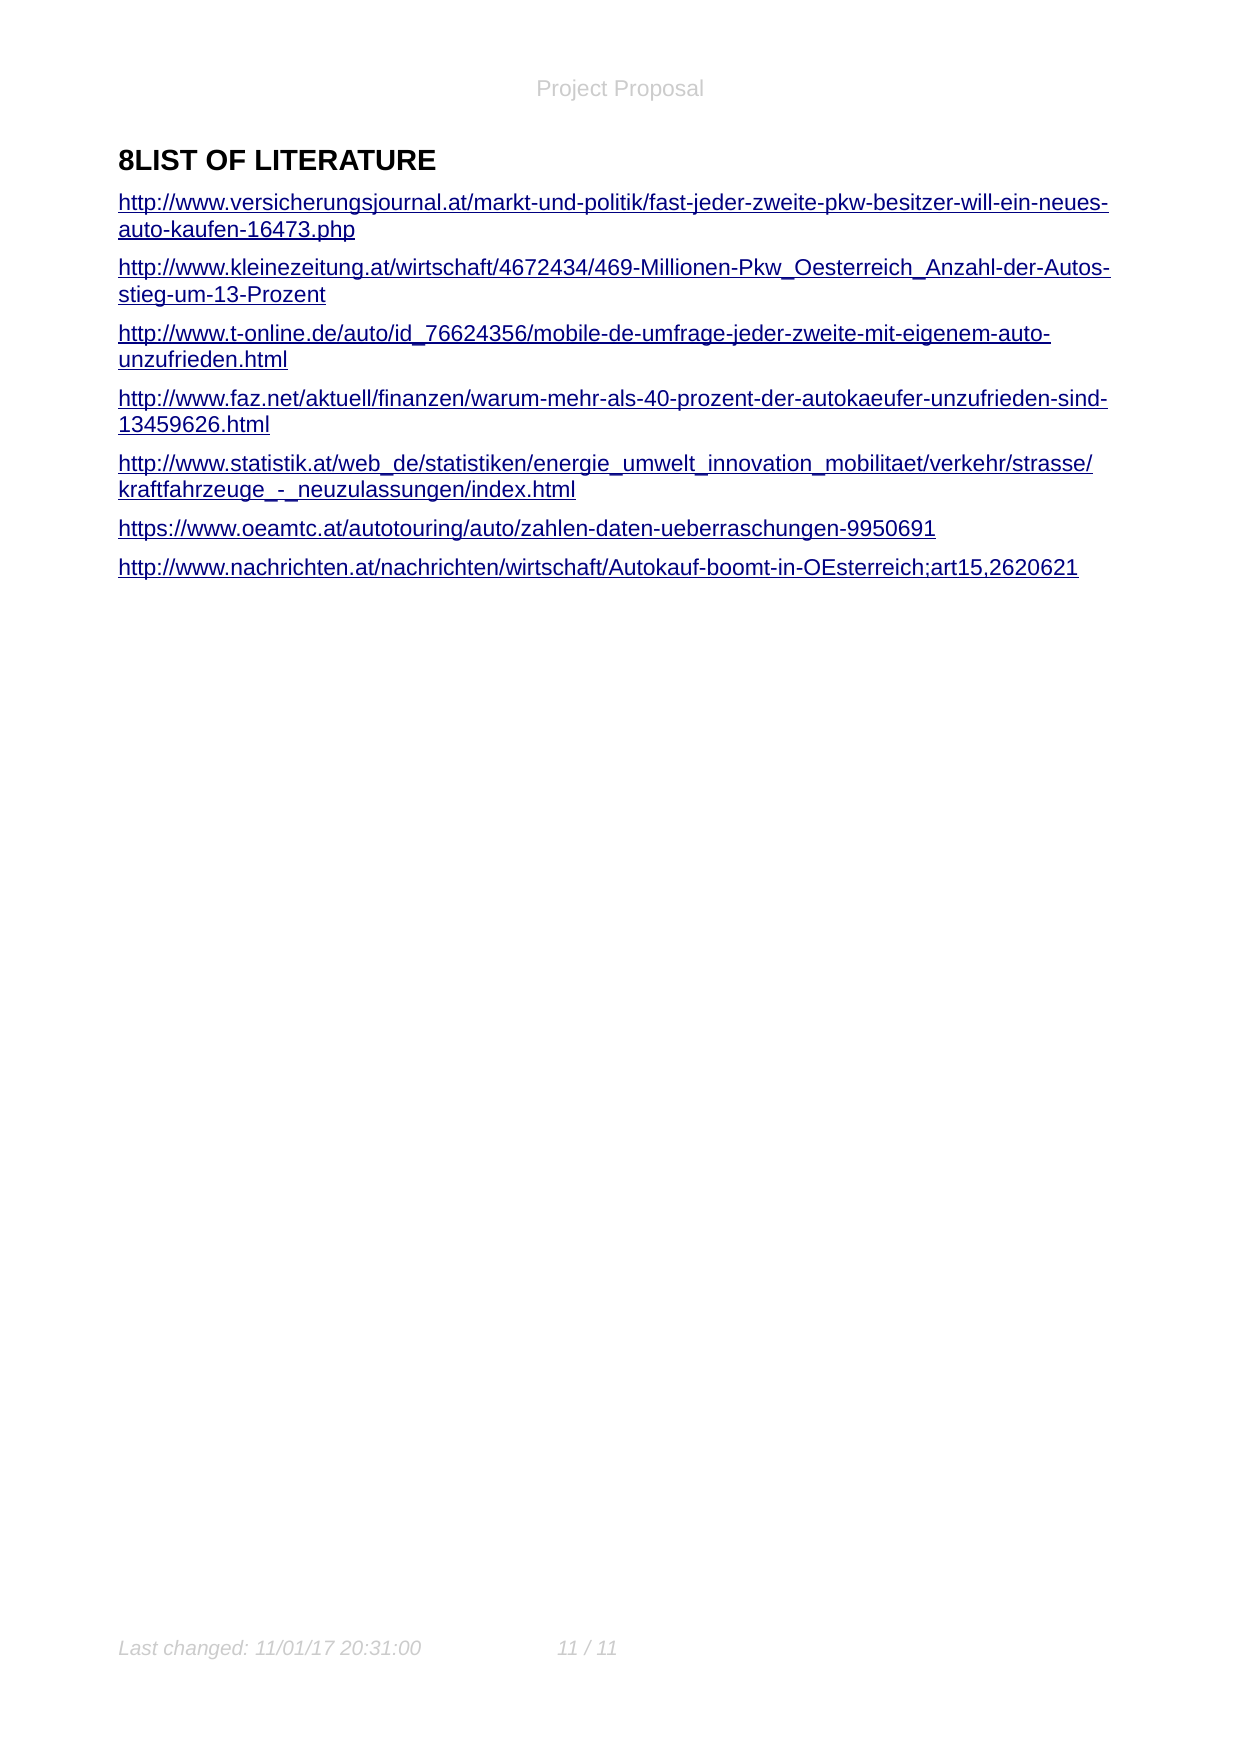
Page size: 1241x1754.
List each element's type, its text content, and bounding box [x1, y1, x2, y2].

text http://www.kleinezeitung.at/wirtschaft/4672434/469-Millionen-Pkw_Oesterreich_Anzahl-der-Autos-stieg-um-13-Prozent [118, 254, 1122, 307]
text http://www.faz.net/aktuell/finanzen/warum-mehr-als-40-prozent-der-autokaeufer-unzufrieden-sind-13459626.html [118, 385, 1122, 437]
text https://www.oeamtc.at/autotouring/auto/zahlen-daten-ueberraschungen-9950691 [118, 515, 1122, 542]
text http://www.statistik.at/web_de/statistiken/energie_umwelt_innovation_mobilitaet/verkehr/strasse/kraftfahrzeuge_-_neuzulassungen/index.html [118, 450, 1122, 503]
text http://www.t-online.de/auto/id_76624356/mobile-de-umfrage-jeder-zweite-mit-eigenem-auto-unzufrieden.html [118, 319, 1122, 372]
text http://www.nachrichten.at/nachrichten/wirtschaft/Autokauf-boomt-in-OEsterreich;art15,2620621 [118, 554, 1122, 580]
subtitle List of Literature [118, 143, 1122, 177]
text http://www.versicherungsjournal.at/markt-und-politik/fast-jeder-zweite-pkw-besitzer-will-ein-neues-auto-kaufen-16473.php [118, 189, 1122, 242]
